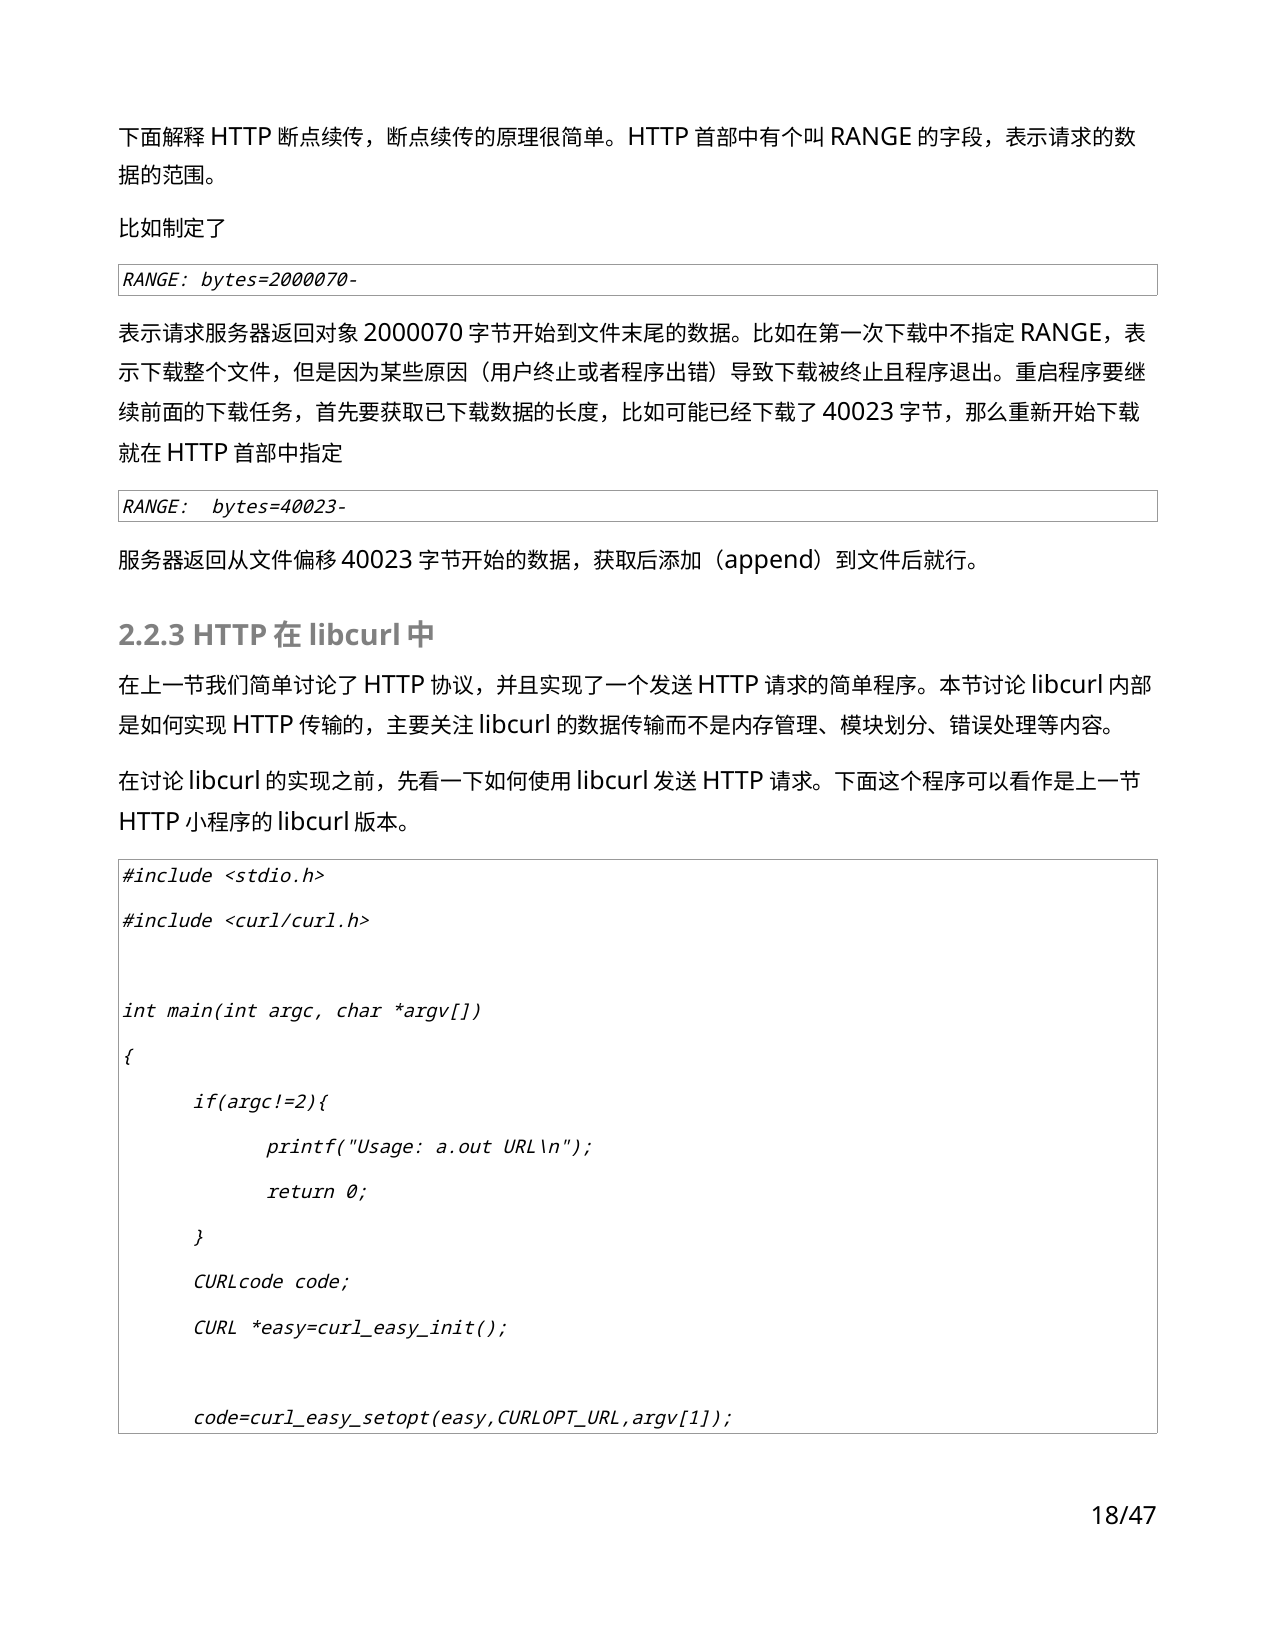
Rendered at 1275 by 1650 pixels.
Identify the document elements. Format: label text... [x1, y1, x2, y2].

text RANGE: bytes=40023- [119, 491, 1157, 521]
subtitle 2.2.3 HTTP在libcurl中 [118, 611, 1157, 654]
text int main(int argc, char *argv[]) [119, 994, 1157, 1023]
text #include <stdio.h> [119, 860, 1157, 887]
text if(argc!=2){ [119, 1085, 1157, 1113]
text CURLcode code; [119, 1266, 1157, 1294]
text } [119, 1220, 1157, 1249]
text 服务器返回从文件偏移40023字节开始的数据，获取后添加（append）到文件后就行。 [118, 541, 1157, 575]
text 在讨论libcurl的实现之前，先看一下如何使用libcurl发送HTTP请求。下面这个程序可以看作是上一节HTTP小程序的libcurl版本。 [118, 762, 1157, 837]
text return 0; [119, 1175, 1157, 1204]
text #include <curl/curl.h> [119, 904, 1157, 933]
text printf("Usage: a.out URL\n"); [119, 1130, 1157, 1159]
text code=curl_easy_setopt(easy,CURLOPT_URL,argv[1]); [119, 1401, 1157, 1433]
text CURL *easy=curl_easy_init(); [119, 1311, 1157, 1339]
text 比如制定了 [118, 211, 1157, 243]
text 在上一节我们简单讨论了HTTP协议，并且实现了一个发送HTTP请求的简单程序。本节讨论libcurl内部是如何实现HTTP传输的，主要关注libcurl的数据传输而不是内存管理、模块划分、错误处理等内容。 [118, 666, 1157, 741]
text { [119, 1039, 1157, 1068]
text RANGE: bytes=2000070- [119, 265, 1157, 295]
text 下面解释HTTP断点续传，断点续传的原理很简单。HTTP首部中有个叫RANGE的字段，表示请求的数据的范围。 [118, 118, 1157, 190]
text 表示请求服务器返回对象2000070字节开始到文件末尾的数据。比如在第一次下载中不指定RANGE，表示下载整个文件，但是因为某些原因（用户终止或者程序出错）导致下载被终止且程序退出。重启程序要继续前面的下载任务，首先要获取已下载数据的长度，比如可能已经下载了40023字节，那么重新开始下载就在HTTP首部中指定 [118, 315, 1157, 468]
